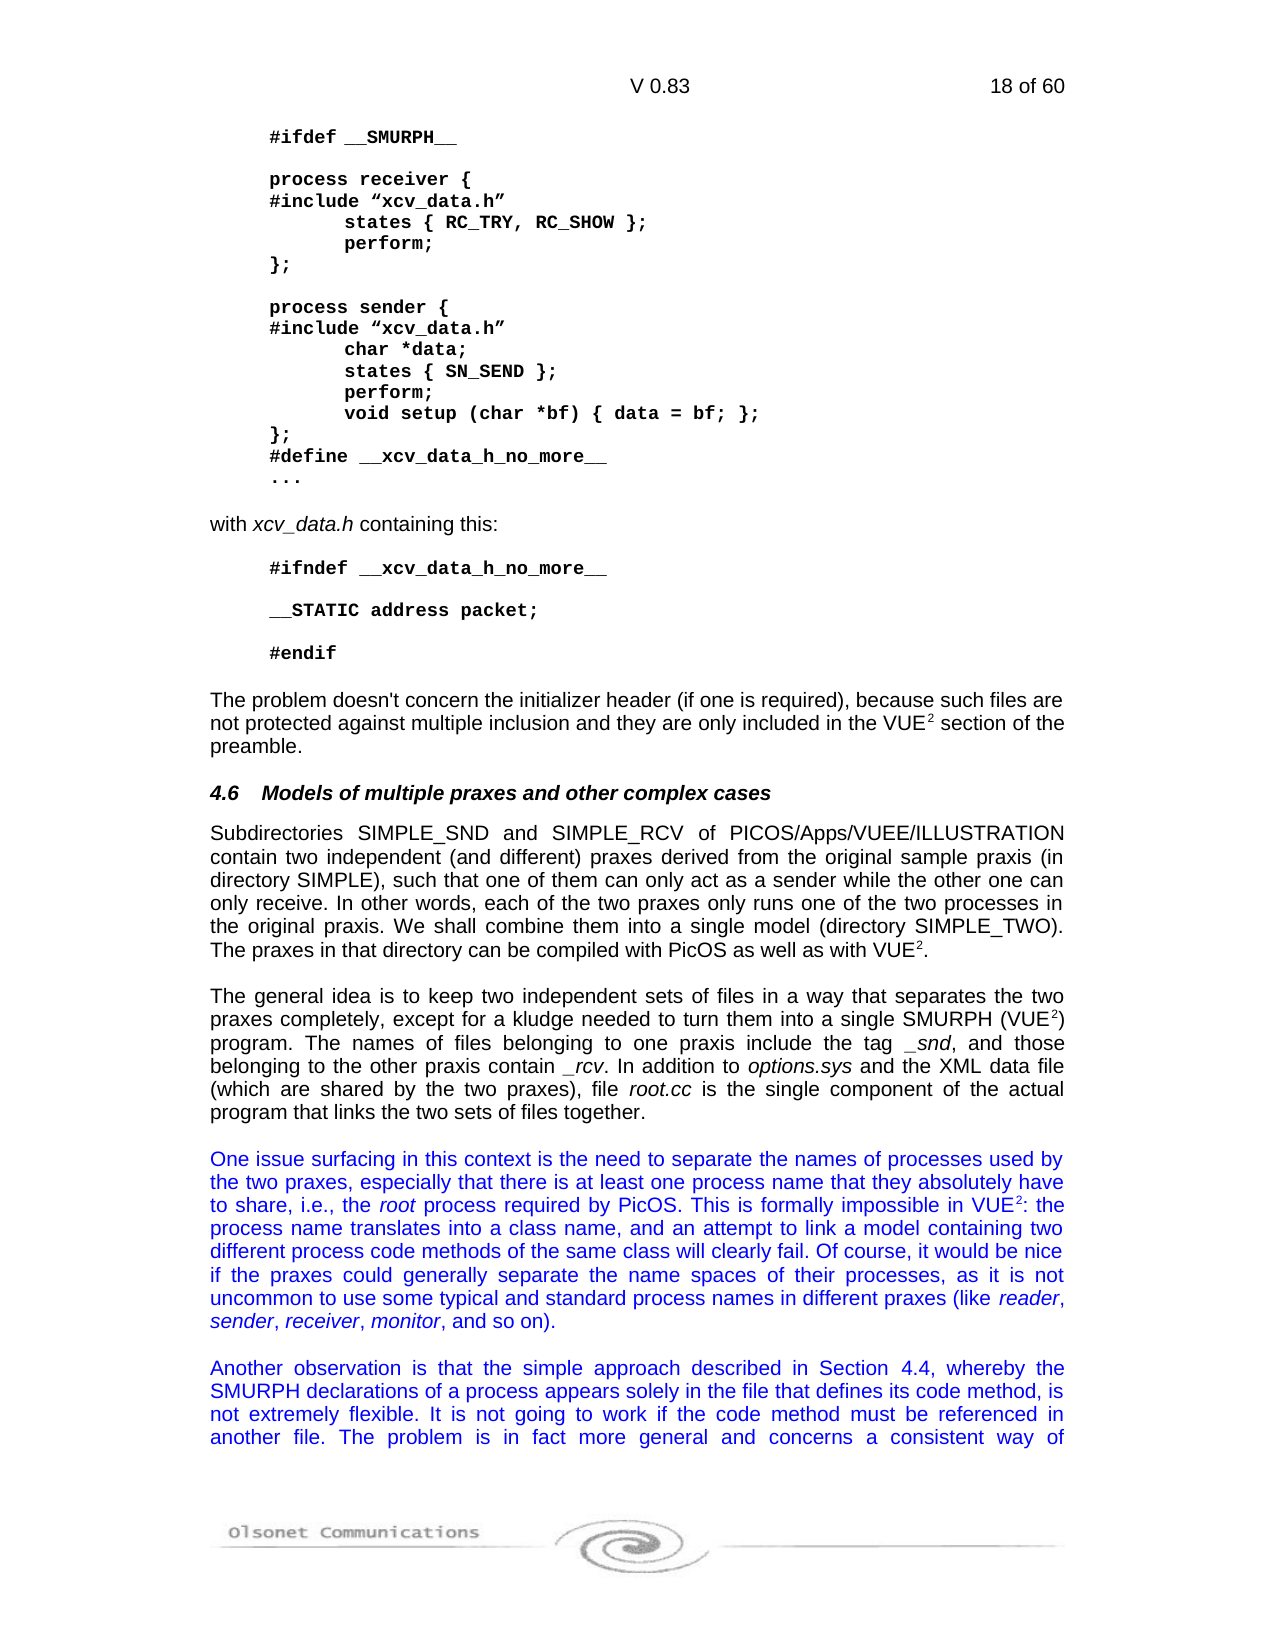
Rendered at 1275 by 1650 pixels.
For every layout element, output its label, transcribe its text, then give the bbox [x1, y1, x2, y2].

text }; [269, 425, 1065, 446]
text __STATIC address packet; [269, 601, 1065, 622]
text void setup (char *bf) { data = bf; }; [269, 404, 1065, 425]
text with xcv_data.h containing this: [210, 512, 1065, 535]
text process sender { [269, 298, 1065, 319]
text #endif [269, 644, 1065, 665]
text #define __xcv_data_h_no_more__ [269, 446, 1065, 468]
picture [210, 1504, 1065, 1596]
text #include “xcv_data.h” [269, 319, 1065, 340]
text Subdirectories SIMPLE_SND and SIMPLE_RCV of PICOS/Apps/VUEE/ILLUSTRATION contain two independent (and different) praxes derived from the original sample praxis (in directory SIMPLE), such that one of them can only act as a sender while the other one can only receive. In other words, each of the two praxes only runs one of the two processes in the original praxis. We shall combine them into a single model (directory SIMPLE_TWO). The praxes in that directory can be compiled with PicOS as well as with VUE2. [210, 822, 1065, 961]
text ... [269, 468, 1065, 489]
text The problem doesn't concern the initializer header (if one is required), because such files are not protected against multiple inclusion and they are only included in the VUE2 section of the preamble. [210, 688, 1065, 758]
text char *data; [269, 340, 1065, 361]
text }; [269, 255, 1065, 276]
subtitle Models of multiple praxes and other complex cases [210, 781, 1065, 804]
text #ifndef __xcv_data_h_no_more__ [269, 559, 1065, 580]
text The general idea is to keep two independent sets of files in a way that separates the two praxes completely, except for a kludge needed to turn them into a single SMURPH (VUE2) program. The names of files belonging to one praxis include the tag _snd, and those belonging to the other praxis contain _rcv. In addition to options.sys and the XML data file (which are shared by the two praxes), file root.cc is the single component of the actual program that links the two sets of files together. [210, 984, 1065, 1124]
text perform; [269, 383, 1065, 404]
text One issue surfacing in this context is the need to separate the names of processes used by the two praxes, especially that there is at least one process name that they absolutely have to share, i.e., the root process required by PicOS. This is formally impossible in VUE2: the process name translates into a class name, and an attempt to link a model containing two different process code methods of the same class will clearly fail. Of course, it would be nice if the praxes could generally separate the name spaces of their processes, as it is not uncommon to use some typical and standard process names in different praxes (like reader, sender, receiver, monitor, and so on). [210, 1147, 1065, 1333]
text perform; [269, 234, 1065, 255]
text #ifdef __SMURPH__ [269, 128, 1065, 149]
text states { RC_TRY, RC_SHOW }; [269, 213, 1065, 234]
text #include “xcv_data.h” [269, 191, 1065, 213]
text process receiver { [269, 170, 1065, 191]
text Another observation is that the simple approach described in Section 4.4, whereby the SMURPH declarations of a process appears solely in the file that defines its code method, is not extremely flexible. It is not going to work if the code method must be referenced in another file. The problem is in fact more general and concerns a consistent way of [210, 1356, 1065, 1449]
text states { SN_SEND }; [269, 361, 1065, 383]
